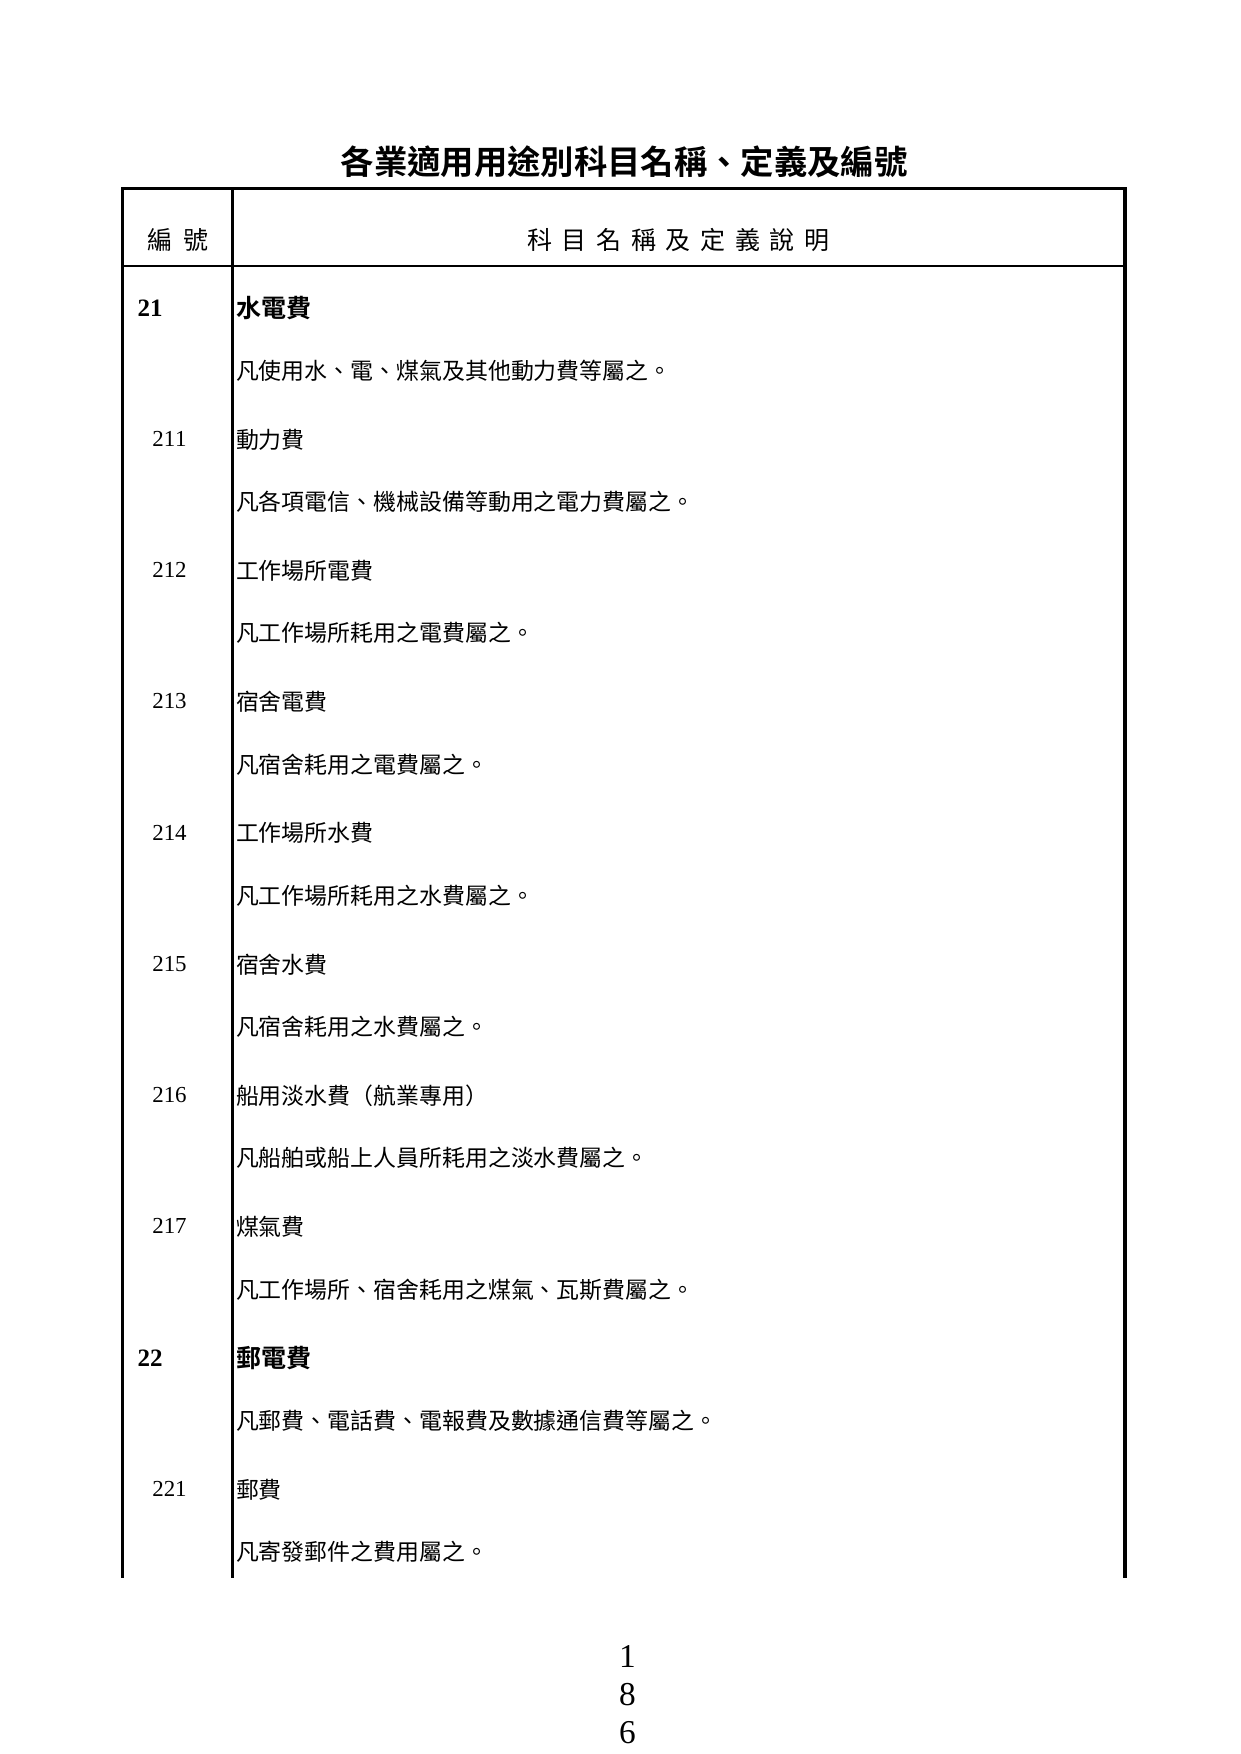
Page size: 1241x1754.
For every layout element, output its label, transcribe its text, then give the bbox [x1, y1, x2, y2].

table_cell 214 [124, 790, 231, 922]
table_cell 宿舍水費 凡宿舍耗用之水費屬之。 [234, 922, 1123, 1053]
table_cell 郵電費 凡郵費、電話費、電報費及數據通信費等屬之。 [234, 1315, 1123, 1447]
table_cell 動力費 凡各項電信、機械設備等動用之電力費屬之。 [234, 397, 1123, 528]
table_cell [115, 1053, 121, 1184]
table_cell 216 [124, 1053, 231, 1184]
table_cell 編 號 [124, 190, 231, 265]
table_cell 船用淡水費（航業專用） 凡船舶或船上人員所耗用之淡水費屬之。 [234, 1053, 1123, 1184]
table_cell [115, 1447, 121, 1578]
table_cell 215 [124, 922, 231, 1053]
table_cell [115, 187, 121, 265]
table_header 各業適用用途別科目名稱、定義及編號 [123, 112, 1125, 187]
table_cell 郵費 凡寄發郵件之費用屬之。 [234, 1447, 1123, 1578]
table_cell 工作場所水費 凡工作場所耗用之水費屬之。 [234, 790, 1123, 922]
table_cell [115, 265, 121, 397]
table_cell 科 目 名 稱 及 定 義 說 明 [234, 190, 1123, 265]
table_header [115, 112, 123, 187]
table_cell [115, 528, 121, 659]
table_cell 煤氣費 凡工作場所、宿舍耗用之煤氣、瓦斯費屬之。 [234, 1184, 1123, 1315]
table_cell [115, 1184, 121, 1315]
table_cell 212 [124, 528, 231, 659]
table_cell 21 [124, 267, 231, 397]
table_cell [115, 397, 121, 528]
table_cell 217 [124, 1184, 231, 1315]
table_cell 213 [124, 659, 231, 790]
table_cell 工作場所電費 凡工作場所耗用之電費屬之。 [234, 528, 1123, 659]
table_cell 水電費 凡使用水、電、煤氣及其他動力費等屬之。 [234, 267, 1123, 397]
table_cell 宿舍電費 凡宿舍耗用之電費屬之。 [234, 659, 1123, 790]
table_cell 211 [124, 397, 231, 528]
table_cell [115, 790, 121, 922]
table_cell 221 [124, 1447, 231, 1578]
table_cell [115, 1315, 121, 1447]
table_cell [115, 659, 121, 790]
table_cell 22 [124, 1315, 231, 1447]
table_cell [115, 922, 121, 1053]
